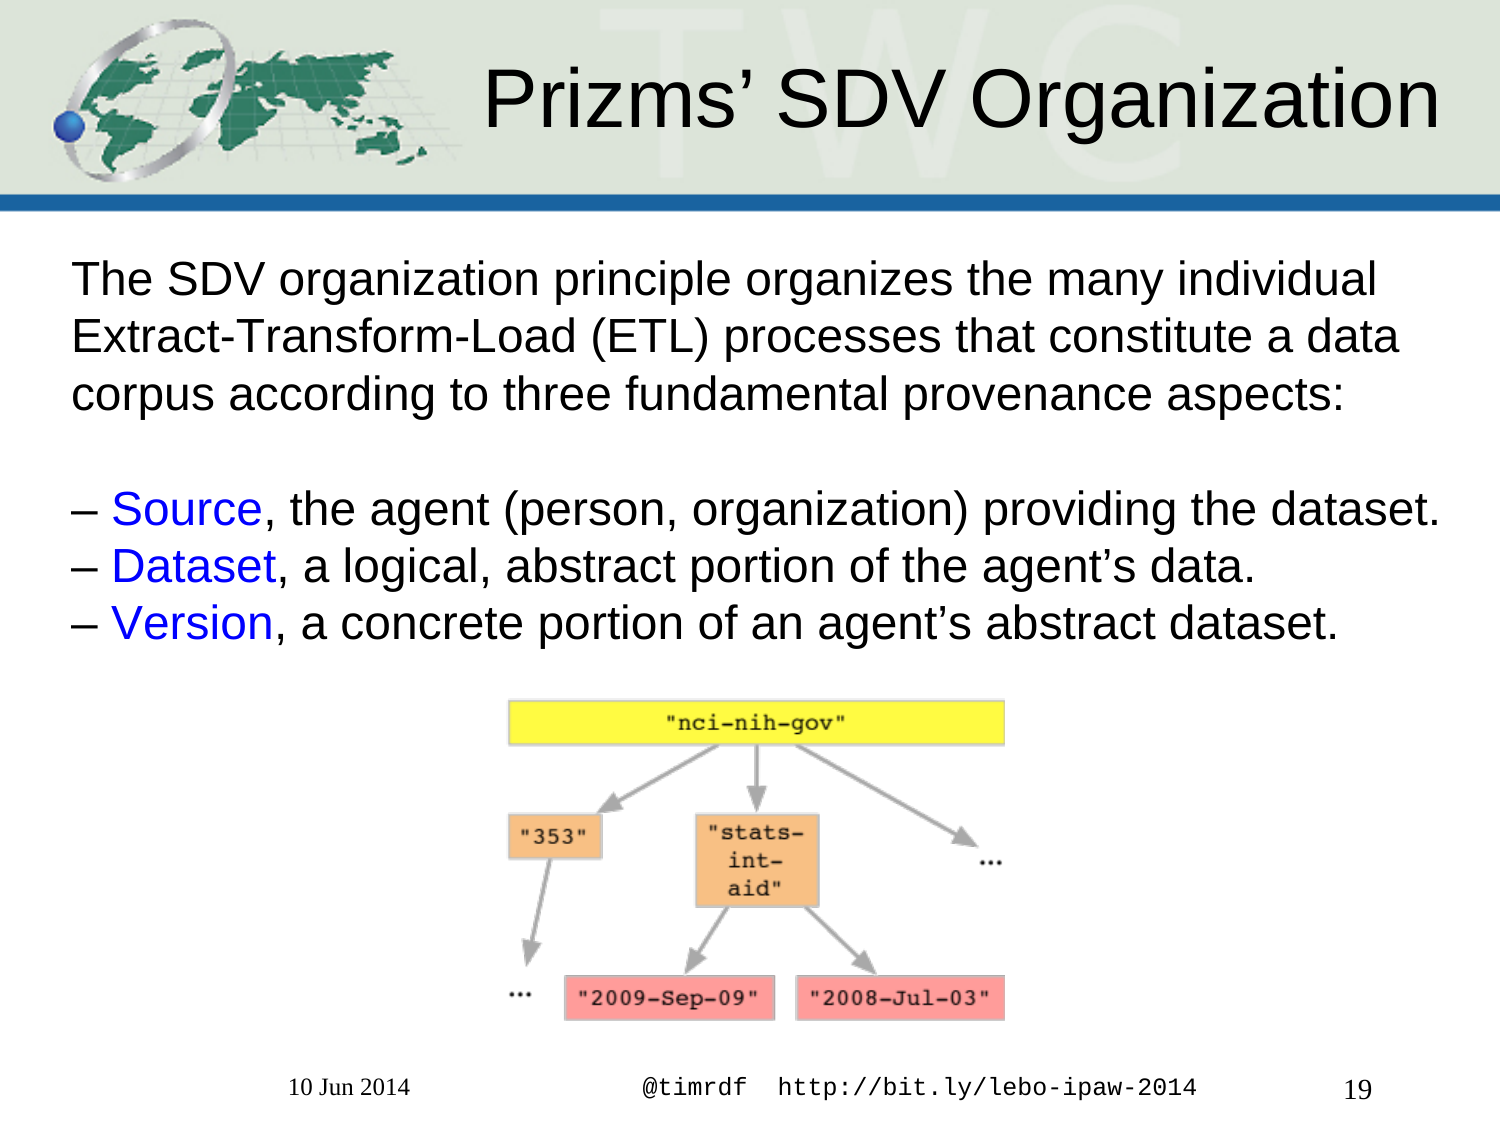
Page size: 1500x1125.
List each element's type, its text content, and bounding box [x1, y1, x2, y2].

title Prizms’ SDV Organization [424, 0, 1500, 188]
picture [504, 721, 1006, 1021]
text_box The SDV organization principle organizes the many individual Extract-Transform-Load (ETL) processes that constitute a data corpus according to three fundamental provenance aspects: – Source, the agent (person, organization) providing the dataset. – Dataset, a logical, abstract portion of the agent’s data. – Version, a concrete portion of an agent’s abstract dataset. [56, 239, 1471, 721]
picture [0, 0, 1500, 212]
